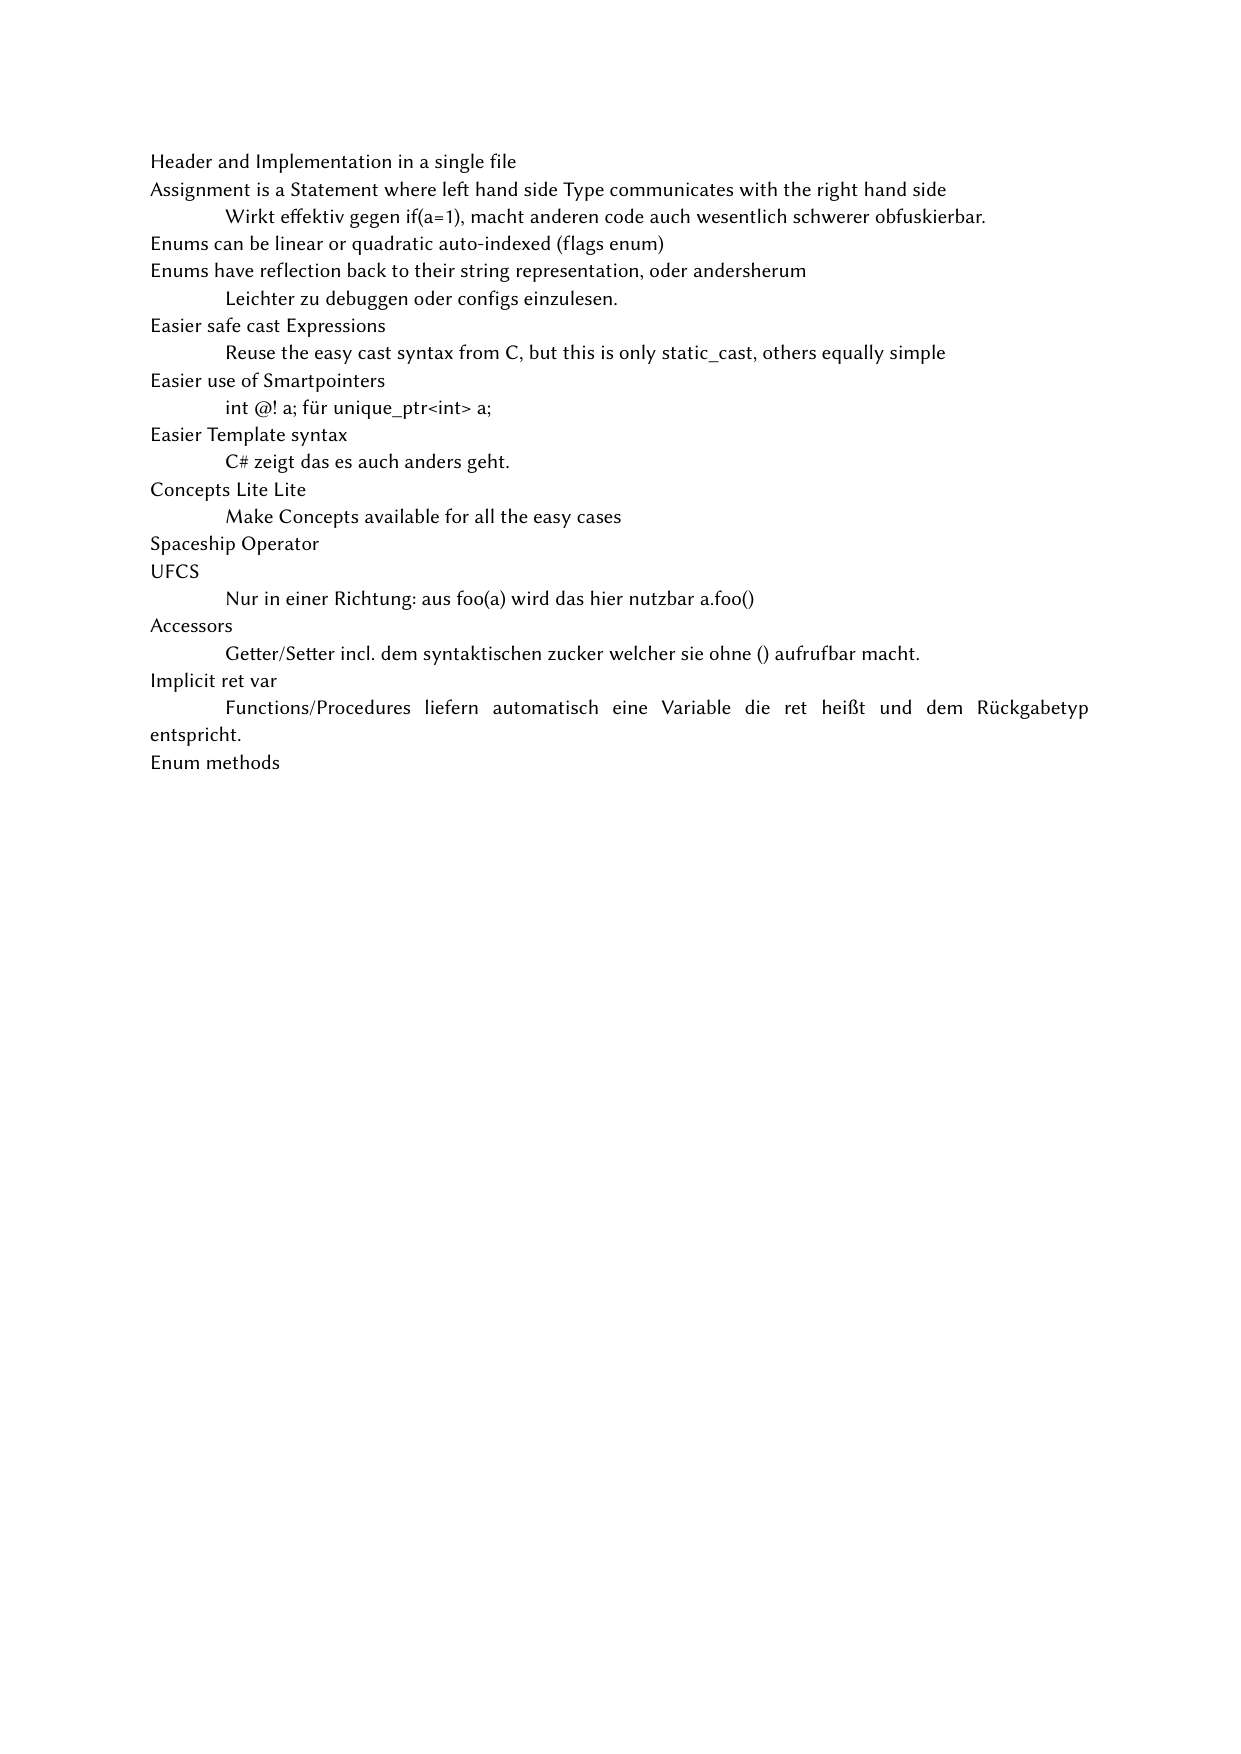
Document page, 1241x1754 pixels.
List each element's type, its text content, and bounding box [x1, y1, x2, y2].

text Accessors [150, 614, 1090, 638]
text Easier use of Smartpointers [150, 368, 1090, 392]
text int @! a; für unique_ptr<int> a; [150, 396, 1090, 419]
text Spaceship Operator [150, 532, 1090, 556]
text Wirkt effektiv gegen if(a=1), macht anderen code auch wesentlich schwerer obfuskierbar. [150, 204, 1090, 228]
text Concepts Lite Lite [150, 477, 1090, 501]
text Enum methods [150, 750, 1090, 774]
text Nur in einer Richtung: aus foo(a) wird das hier nutzbar a.foo() [150, 587, 1090, 610]
text Enums have reflection back to their string representation, oder andersherum [150, 259, 1090, 283]
text Functions/Procedures liefern automatisch eine Variable die ret heißt und dem Rückgabetyp entspricht. [150, 696, 1090, 747]
text Implicit ret var [150, 668, 1090, 692]
text UFCS [150, 559, 1090, 583]
text C# zeigt das es auch anders geht. [150, 450, 1090, 474]
text Enums can be linear or quadratic auto-indexed (flags enum) [150, 232, 1090, 256]
text Getter/Setter incl. dem syntaktischen zucker welcher sie ohne () aufrufbar macht. [150, 641, 1090, 665]
text Assignment is a Statement where left hand side Type communicates with the right hand side [150, 177, 1090, 201]
text Leichter zu debuggen oder configs einzulesen. [150, 286, 1090, 310]
text Header and Implementation in a single file [150, 150, 1090, 174]
text Easier safe cast Expressions [150, 314, 1090, 337]
text Easier Template syntax [150, 423, 1090, 447]
text Make Concepts available for all the easy cases [150, 505, 1090, 528]
text Reuse the easy cast syntax from C, but this is only static_cast, others equally simple [150, 341, 1090, 365]
